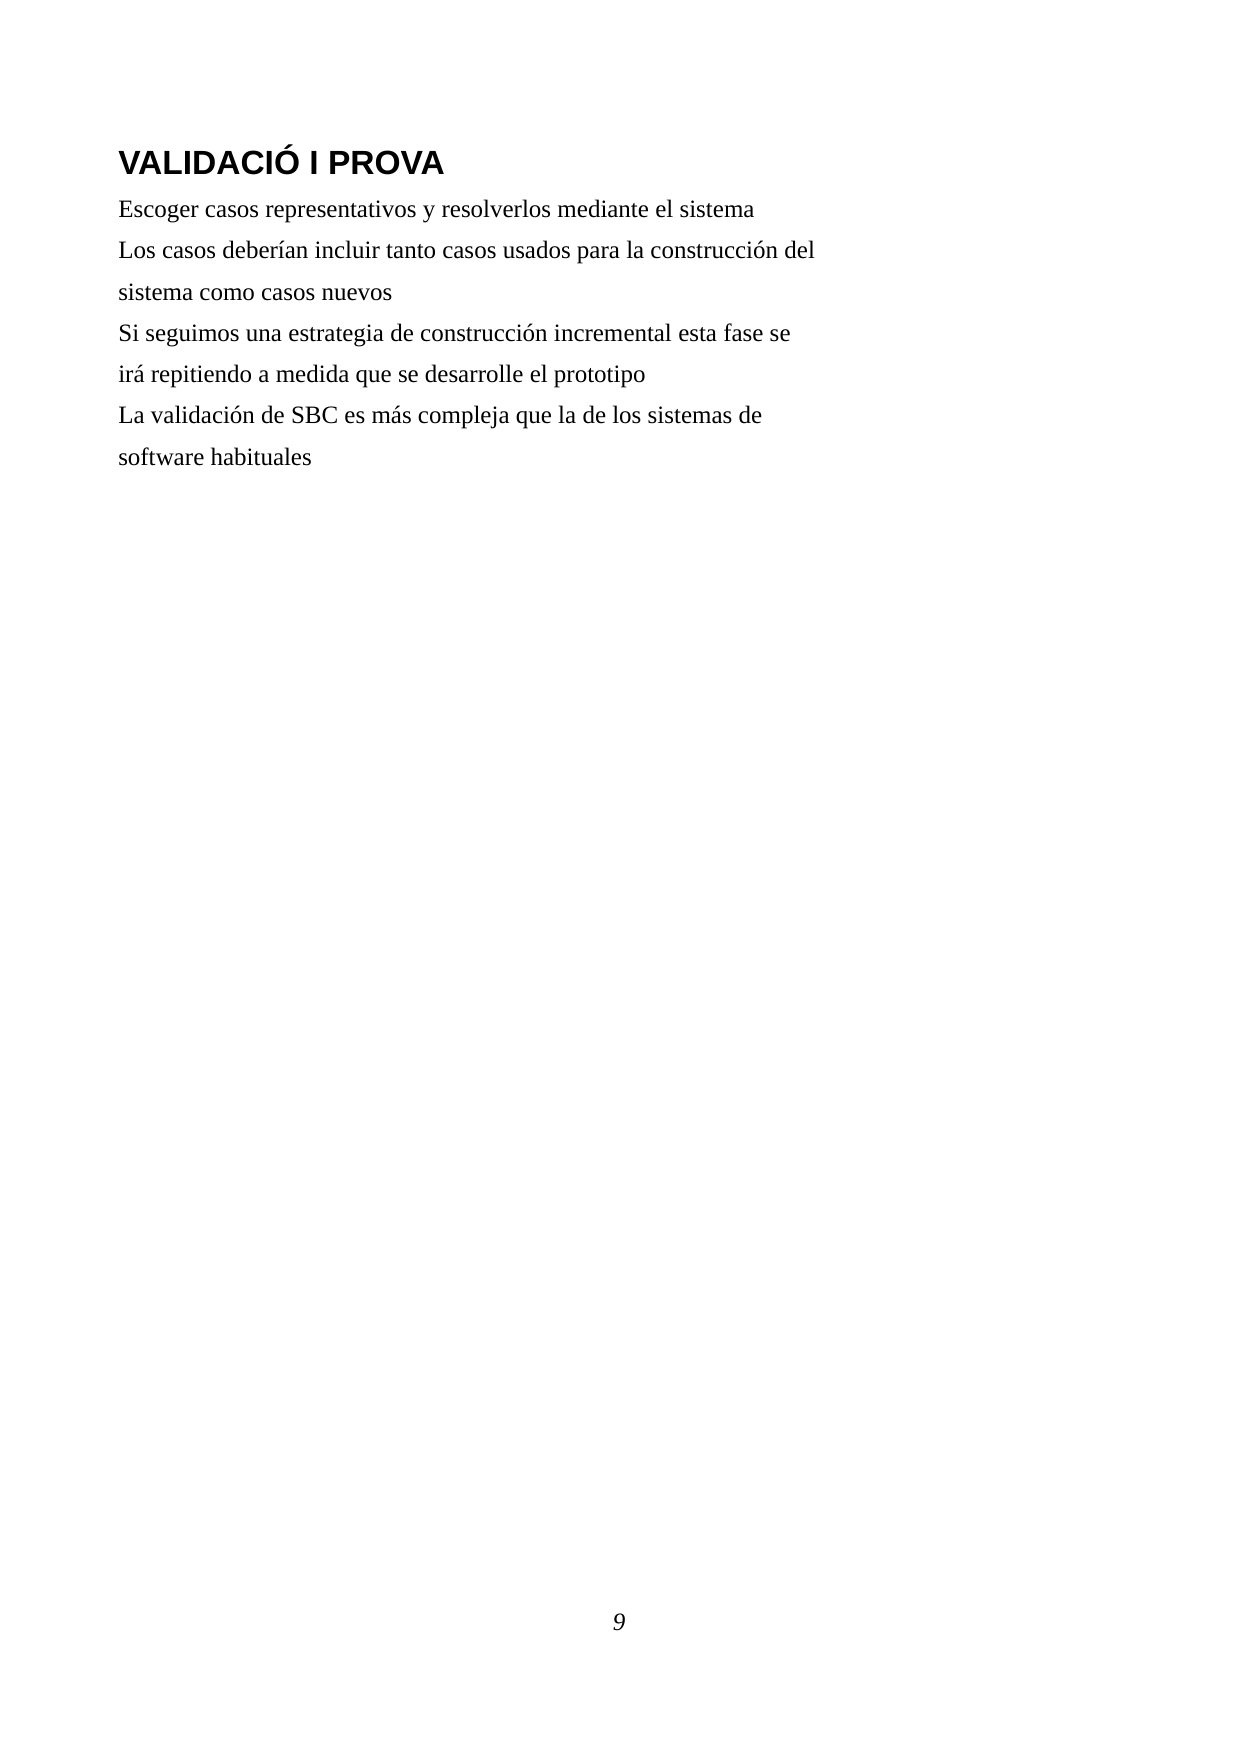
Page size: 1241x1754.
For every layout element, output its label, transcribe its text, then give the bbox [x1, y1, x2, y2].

text Si seguimos una estrategia de construcción incremental esta fase se [118, 318, 1122, 347]
text sistema como casos nuevos [118, 277, 1122, 306]
subtitle VALIDACIÓ I PROVA [118, 143, 1122, 182]
text software habituales [118, 442, 1122, 471]
text irá repitiendo a medida que se desarrolle el prototipo [118, 359, 1122, 388]
text Los casos deberían incluir tanto casos usados para la construcción del [118, 236, 1122, 264]
text Escoger casos representativos y resolverlos mediante el sistema [118, 194, 1122, 223]
text La validación de SBC es más compleja que la de los sistemas de [118, 401, 1122, 429]
